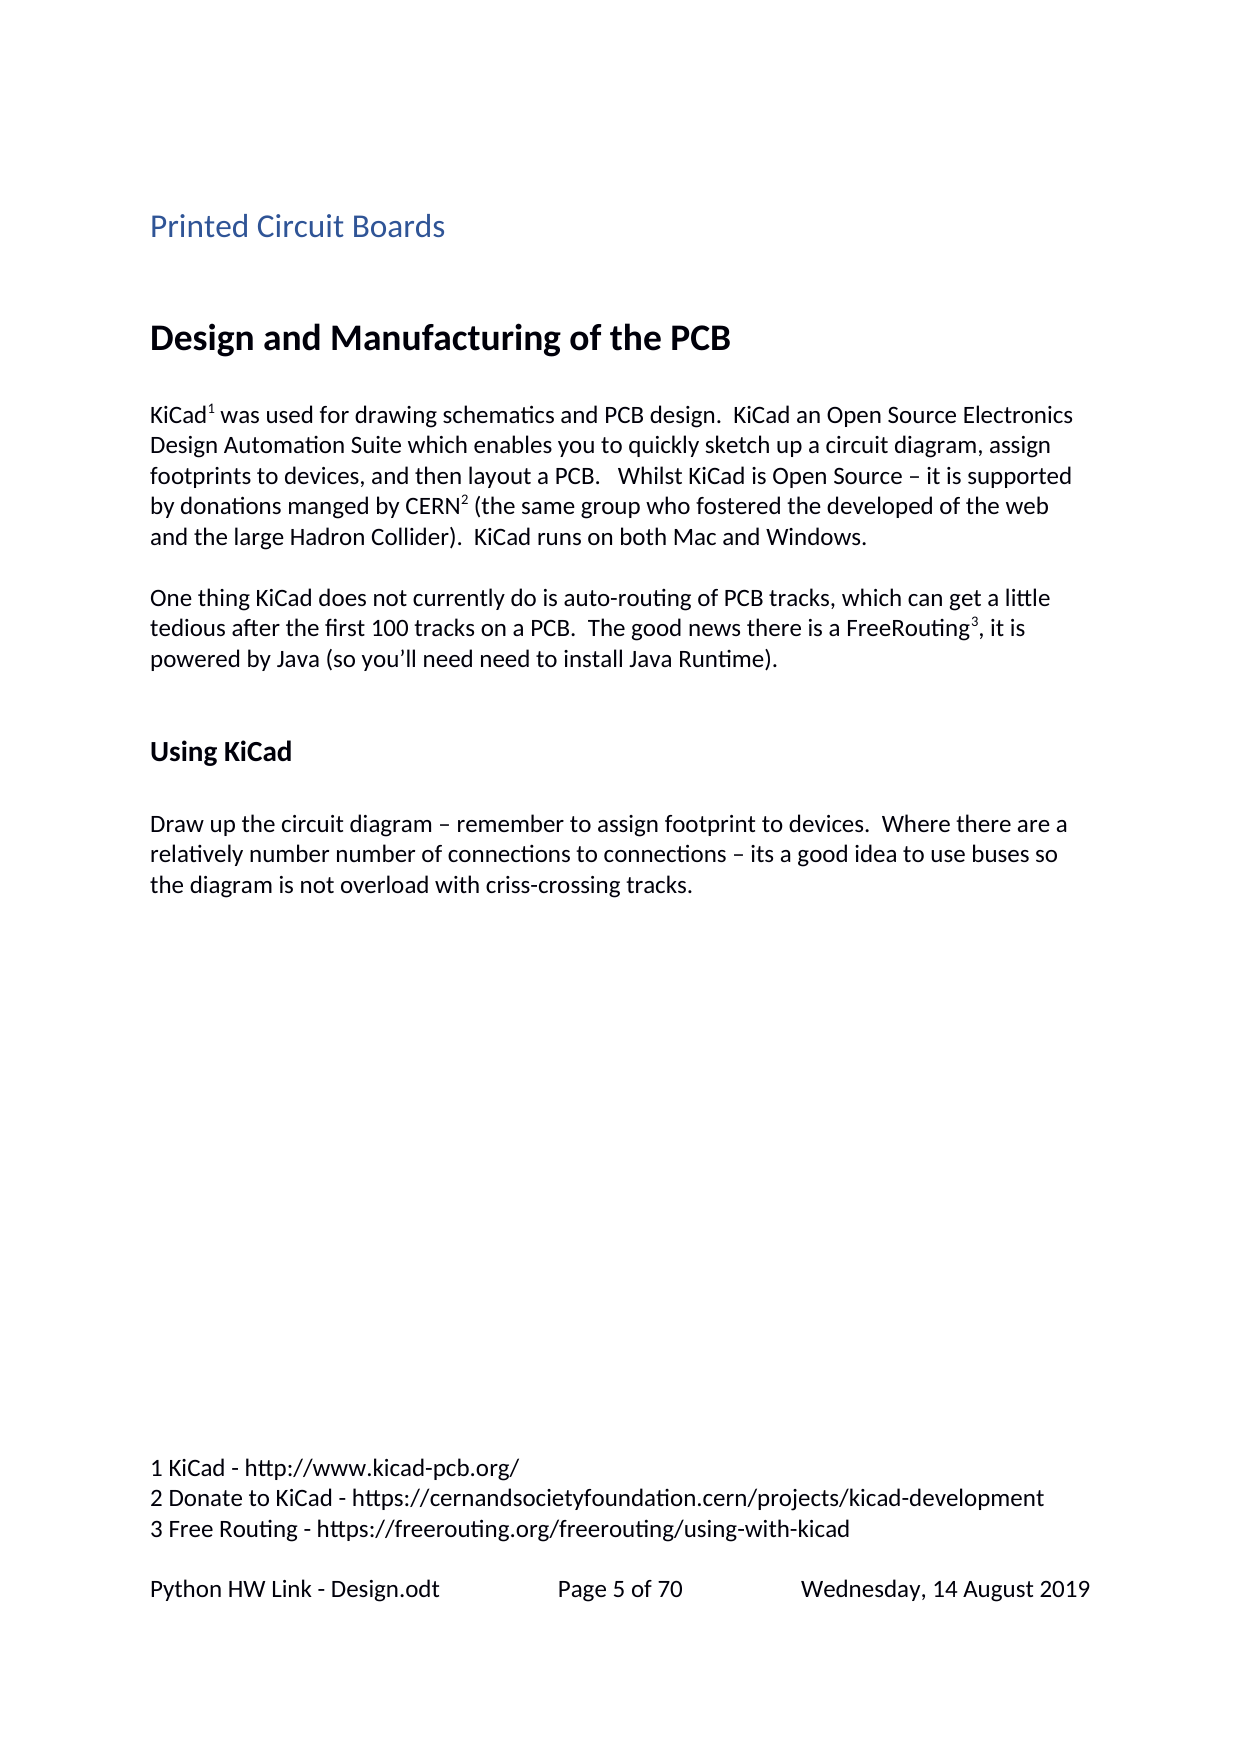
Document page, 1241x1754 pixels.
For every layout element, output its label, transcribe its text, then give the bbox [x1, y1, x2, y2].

text Donate to KiCad - https://cernandsocietyfoundation.cern/projects/kicad-development [150, 1482, 1090, 1513]
text One thing KiCad does not currently do is auto-routing of PCB tracks, which can get a little tedious after the first 100 tracks on a PCB. The good news there is a FreeRouting, it is powered by Java (so you’ll need need to install Java Runtime). [150, 582, 1090, 674]
subtitle Using KiCad [150, 733, 1090, 769]
text KiCad was used for drawing schematics and PCB design. KiCad an Open Source Electronics Design Automation Suite which enables you to quickly sketch up a circuit diagram, assign footprints to devices, and then layout a PCB. Whilst KiCad is Open Source – it is supported by donations manged by CERN (the same group who fostered the developed of the web and the large Hadron Collider). KiCad runs on both Mac and Windows. [150, 399, 1090, 552]
subtitle Printed Circuit Boards [150, 206, 1090, 246]
text KiCad - http://www.kicad-pcb.org/ [150, 1452, 1090, 1482]
text Draw up the circuit diagram – remember to assign footprint to devices. Where there are a relatively number number of connections to connections – its a good idea to use buses so the diagram is not overload with criss-crossing tracks. [150, 808, 1090, 899]
subtitle Design and Manufacturing of the PCB [150, 314, 1090, 360]
text Free Routing - https://freerouting.org/freerouting/using-with-kicad [150, 1513, 1090, 1543]
